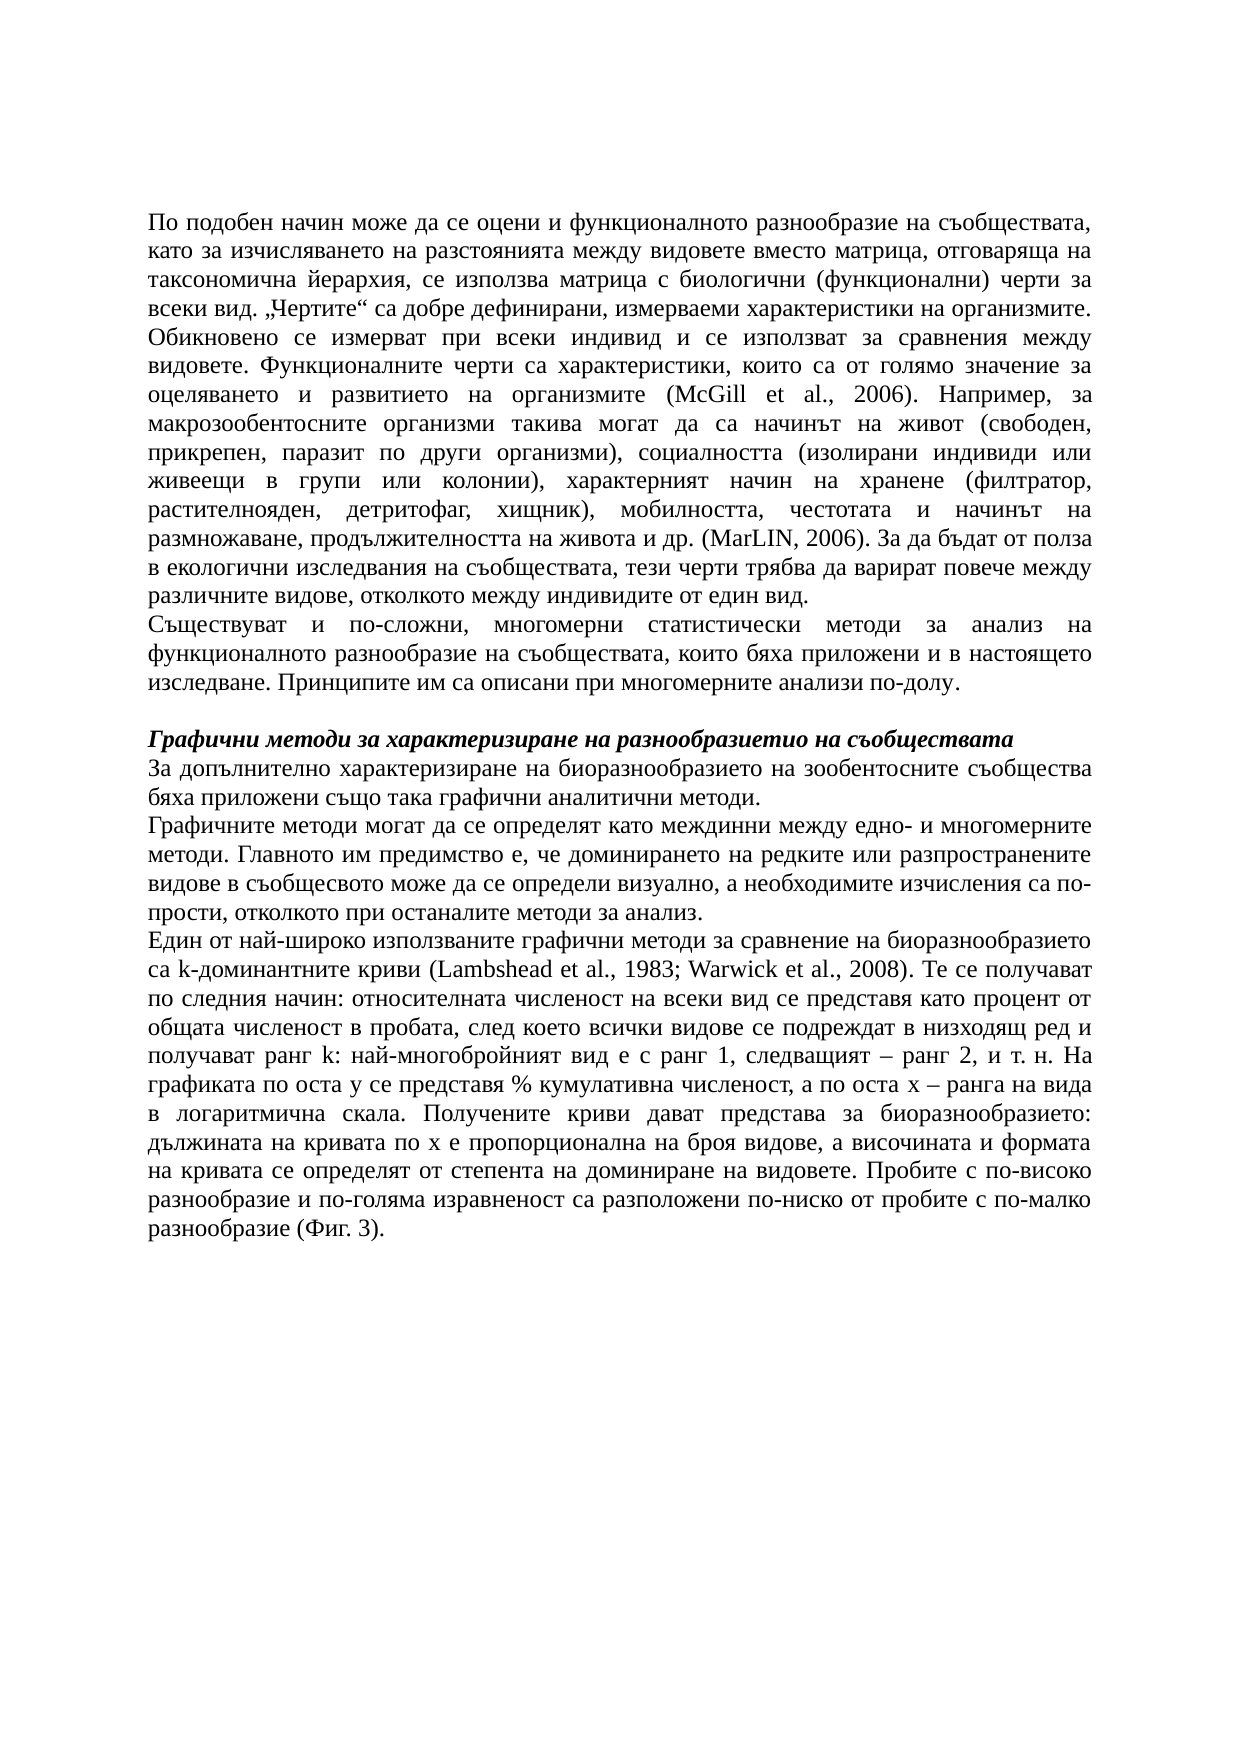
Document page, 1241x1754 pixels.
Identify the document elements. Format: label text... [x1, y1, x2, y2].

text Съществуват и по-сложни, многомерни статистически методи за анализ на функционалното разнообразие на съобществата, които бяха приложени и в настоящето изследване. Принципите им са описани при многомерните анализи по-долу. [148, 609, 1093, 695]
text По подобен начин може да се оцени и функционалното разнообразие на съобществата, като за изчисляването на разстоянията между видовете вместо матрица, отговаряща на таксономична йерархия, се използва матрица с биологични (функционални) черти за всеки вид. „Чертите“ са добре дефинирани, измерваеми характеристики на организмите. Обикновено се измерват при всеки индивид и се използват за сравнения между видовете. Функционалните черти са характеристики, които са от голямо значение за оцеляването и развитието на организмите (McGill et al., 2006). Например, за макрозообентосните организми такива могат да са начинът на живот (свободен, прикрепен, паразит по други организми), социалността (изолирани индивиди или живеещи в групи или колонии), характерният начин на хранене (филтратор, растителнояден, детритофаг, хищник), мобилността, честотата и начинът на размножаване, продължителността на живота и др. (MarLIN, 2006). За да бъдат от полза в екологични изследвания на съобществата, тези черти трябва да варират повече между различните видове, отколкото между индивидите от един вид. [148, 207, 1093, 609]
text Графичните методи могат да се определят като междинни между едно- и многомерните методи. Главното им предимство е, че доминирането на редките или разпространените видове в съобщесвото може да се определи визуално, а необходимите изчисления са по-прости, отколкото при останалите методи за анализ. [148, 810, 1093, 925]
text За допълнително характеризиране на биоразнообразието на зообентосните съобщества бяха приложени също така графични аналитични методи. [148, 753, 1093, 810]
text Графични методи за характеризиране на разнообразиетио на съобществата [148, 724, 1093, 753]
text Един от най-широко използваните графични методи за сравнение на биоразнообразието са k-доминантните криви (Lambshead et al., 1983; Warwick et al., 2008). Те се получават по следния начин: относителната численост на всеки вид се представя като процент от общата численост в пробата, след което всички видове се подреждат в низходящ ред и получават ранг k: най-многобройният вид е с ранг 1, следващият – ранг 2, и т. н. На графиката по оста y се представя % кумулативна численост, а по оста x – ранга на вида в логаритмична скала. Получените криви дават представа за биоразнообразието: дължината на кривата по х е пропорционална на броя видове, а височината и формата на кривата се определят от степента на доминиране на видовете. Пробите с по-високо разнообразие и по-голяма изравненост са разположени по-ниско от пробите с по-малко разнообразие (Фиг. 3). [148, 925, 1093, 1242]
